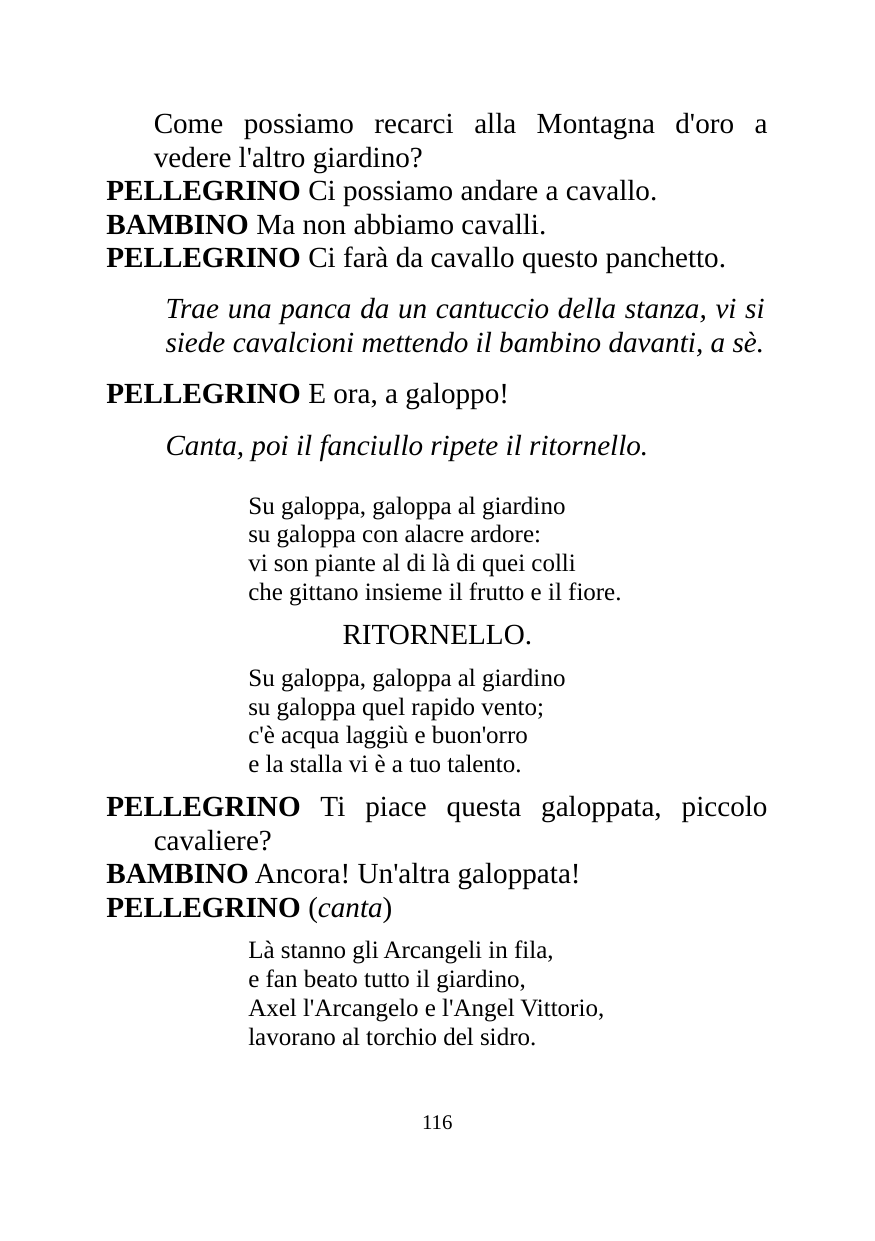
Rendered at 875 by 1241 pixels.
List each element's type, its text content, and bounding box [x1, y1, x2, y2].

text BAMBINO Ma non abbiamo cavalli. [106, 207, 768, 240]
text PELLEGRINO Ci possiamo andare a cavallo. [106, 173, 768, 207]
text PELLEGRINO Ci farà da cavallo questo panchetto. [106, 240, 768, 274]
text BAMBINO Ancora! Un'altra galoppata! [106, 857, 768, 890]
text Là stanno gli Arcangeli in fila, e fan beato tutto il giardino, Axel l'Arcangelo e l'Angel Vittorio, lavorano al torchio del sidro. [248, 936, 768, 1051]
text Trae una panca da un cantuccio della stanza, vi si siede cavalcioni mettendo il bambino davanti, a sè. [165, 292, 768, 359]
text PELLEGRINO Ti piace questa galoppata, piccolo cavaliere? [106, 789, 768, 857]
text PELLEGRINO (canta) [106, 890, 768, 924]
text PELLEGRINO E ora, a galoppo! [106, 376, 768, 410]
text Canta, poi il fanciullo ripete il ritornello. [165, 428, 768, 461]
text Come possiamo recarci alla Montagna d'oro a vedere l'altro giardino? [106, 106, 768, 173]
text Su galoppa, galoppa al giardino su galoppa con alacre ardore: vi son piante al di là di quei colli che gittano insieme il frutto e il fiore. [248, 491, 768, 606]
text Su galoppa, galoppa al giardino su galoppa quel rapido vento; c'è acqua laggiù e buon'orro e la stalla vi è a tuo talento. [248, 663, 768, 778]
text RITORNELLO. [106, 617, 768, 651]
